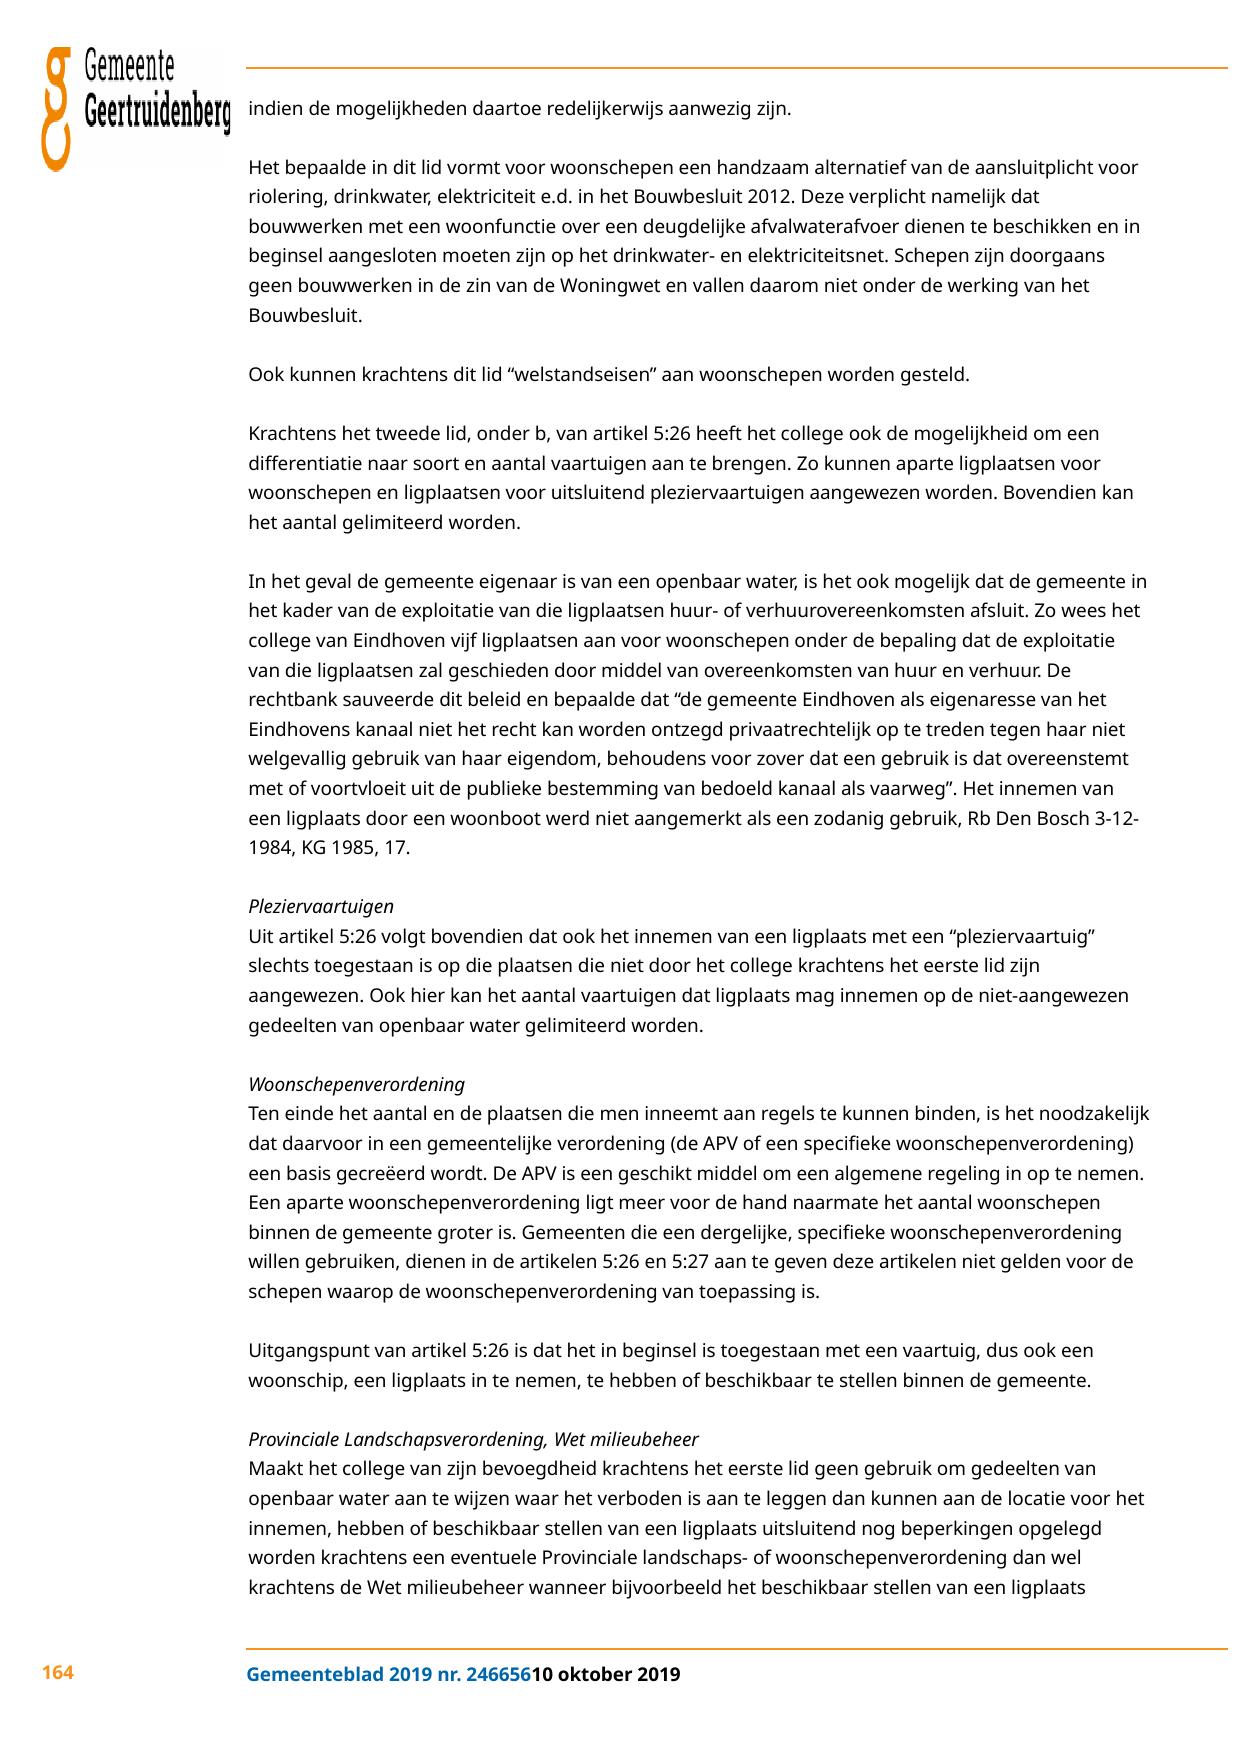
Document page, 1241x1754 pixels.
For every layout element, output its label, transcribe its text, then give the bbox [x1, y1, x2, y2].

text indien de mogelijkheden daartoe redelijkerwijs aanwezig zijn. [248, 95, 1152, 121]
text In het geval de gemeente eigenaar is van een openbaar water, is het ook mogelijk dat de gemeente in het kader van de exploitatie van die ligplaatsen huur- of verhuurovereenkomsten afsluit. Zo wees het college van Eindhoven vijf ligplaatsen aan voor woonschepen onder de bepaling dat de exploitatie van die ligplaatsen zal geschieden door middel van overeenkomsten van huur en verhuur. De rechtbank sauveerde dit beleid en bepaalde dat “de gemeente Eindhoven als eigenaresse van het Eindhovens kanaal niet het recht kan worden ontzegd privaatrechtelijk op te treden tegen haar niet welgevallig gebruik van haar eigendom, behoudens voor zover dat een gebruik is dat overeenstemt met of voortvloeit uit de publieke bestemming van bedoeld kanaal als vaarweg”. Het innemen van een ligplaats door een woonboot werd niet aangemerkt als een zodanig gebruik, Rb Den Bosch 3-12-1984, KG 1985, 17. [248, 568, 1152, 860]
text Uit artikel 5:26 volgt bovendien dat ook het innemen van een ligplaats met een “pleziervaartuig” slechts toegestaan is op die plaatsen die niet door het college krachtens het eerste lid zijn aangewezen. Ook hier kan het aantal vaartuigen dat ligplaats mag innemen op de niet-aangewezen gedeelten van openbaar water gelimiteerd worden. [248, 923, 1152, 1038]
text Maakt het college van zijn bevoegdheid krachtens het eerste lid geen gebruik om gedeelten van openbaar water aan te wijzen waar het verboden is aan te leggen dan kunnen aan de locatie voor het innemen, hebben of beschikbaar stellen van een ligplaats uitsluitend nog beperkingen opgelegd worden krachtens een eventuele Provinciale landschaps- of woonschepenverordening dan wel krachtens de Wet milieubeheer wanneer bijvoorbeeld het beschikbaar stellen van een ligplaats [248, 1456, 1152, 1600]
text Provinciale Landschapsverordening, Wet milieubeheer [248, 1426, 1152, 1452]
text Ten einde het aantal en de plaatsen die men inneemt aan regels te kunnen binden, is het noodzakelijk dat daarvoor in een gemeentelijke verordening (de APV of een specifieke woonschepenverordening) een basis gecreëerd wordt. De APV is een geschikt middel om een algemene regeling in op te nemen. Een aparte woonschepenverordening ligt meer voor de hand naarmate het aantal woonschepen binnen de gemeente groter is. Gemeenten die een dergelijke, specifieke woonschepenverordening willen gebruiken, dienen in de artikelen 5:26 en 5:27 aan te geven deze artikelen niet gelden voor de schepen waarop de woonschepenverordening van toepassing is. [248, 1101, 1152, 1304]
text Uitgangspunt van artikel 5:26 is dat het in beginsel is toegestaan met een vaartuig, dus ook een woonschip, een ligplaats in te nemen, te hebben of beschikbaar te stellen binnen de gemeente. [248, 1337, 1152, 1393]
text Ook kunnen krachtens dit lid “welstandseisen” aan woonschepen worden gesteld. [248, 361, 1152, 387]
text Pleziervaartuigen [248, 893, 1152, 919]
text Het bepaalde in dit lid vormt voor woonschepen een handzaam alternatief van de aansluitplicht voor riolering, drinkwater, elektriciteit e.d. in het Bouwbesluit 2012. Deze verplicht namelijk dat bouwwerken met een woonfunctie over een deugdelijke afvalwaterafvoer dienen te beschikken en in beginsel aangesloten moeten zijn op het drinkwater- en elektriciteitsnet. Schepen zijn doorgaans geen bouwwerken in de zin van de Woningwet en vallen daarom niet onder de werking van het Bouwbesluit. [248, 154, 1152, 328]
picture [41, 47, 231, 172]
text Krachtens het tweede lid, onder b, van artikel 5:26 heeft het college ook de mogelijkheid om een differentiatie naar soort en aantal vaartuigen aan te brengen. Zo kunnen aparte ligplaatsen voor woonschepen en ligplaatsen voor uitsluitend pleziervaartuigen aangewezen worden. Bovendien kan het aantal gelimiteerd worden. [248, 420, 1152, 535]
text Woonschepenverordening [248, 1071, 1152, 1097]
